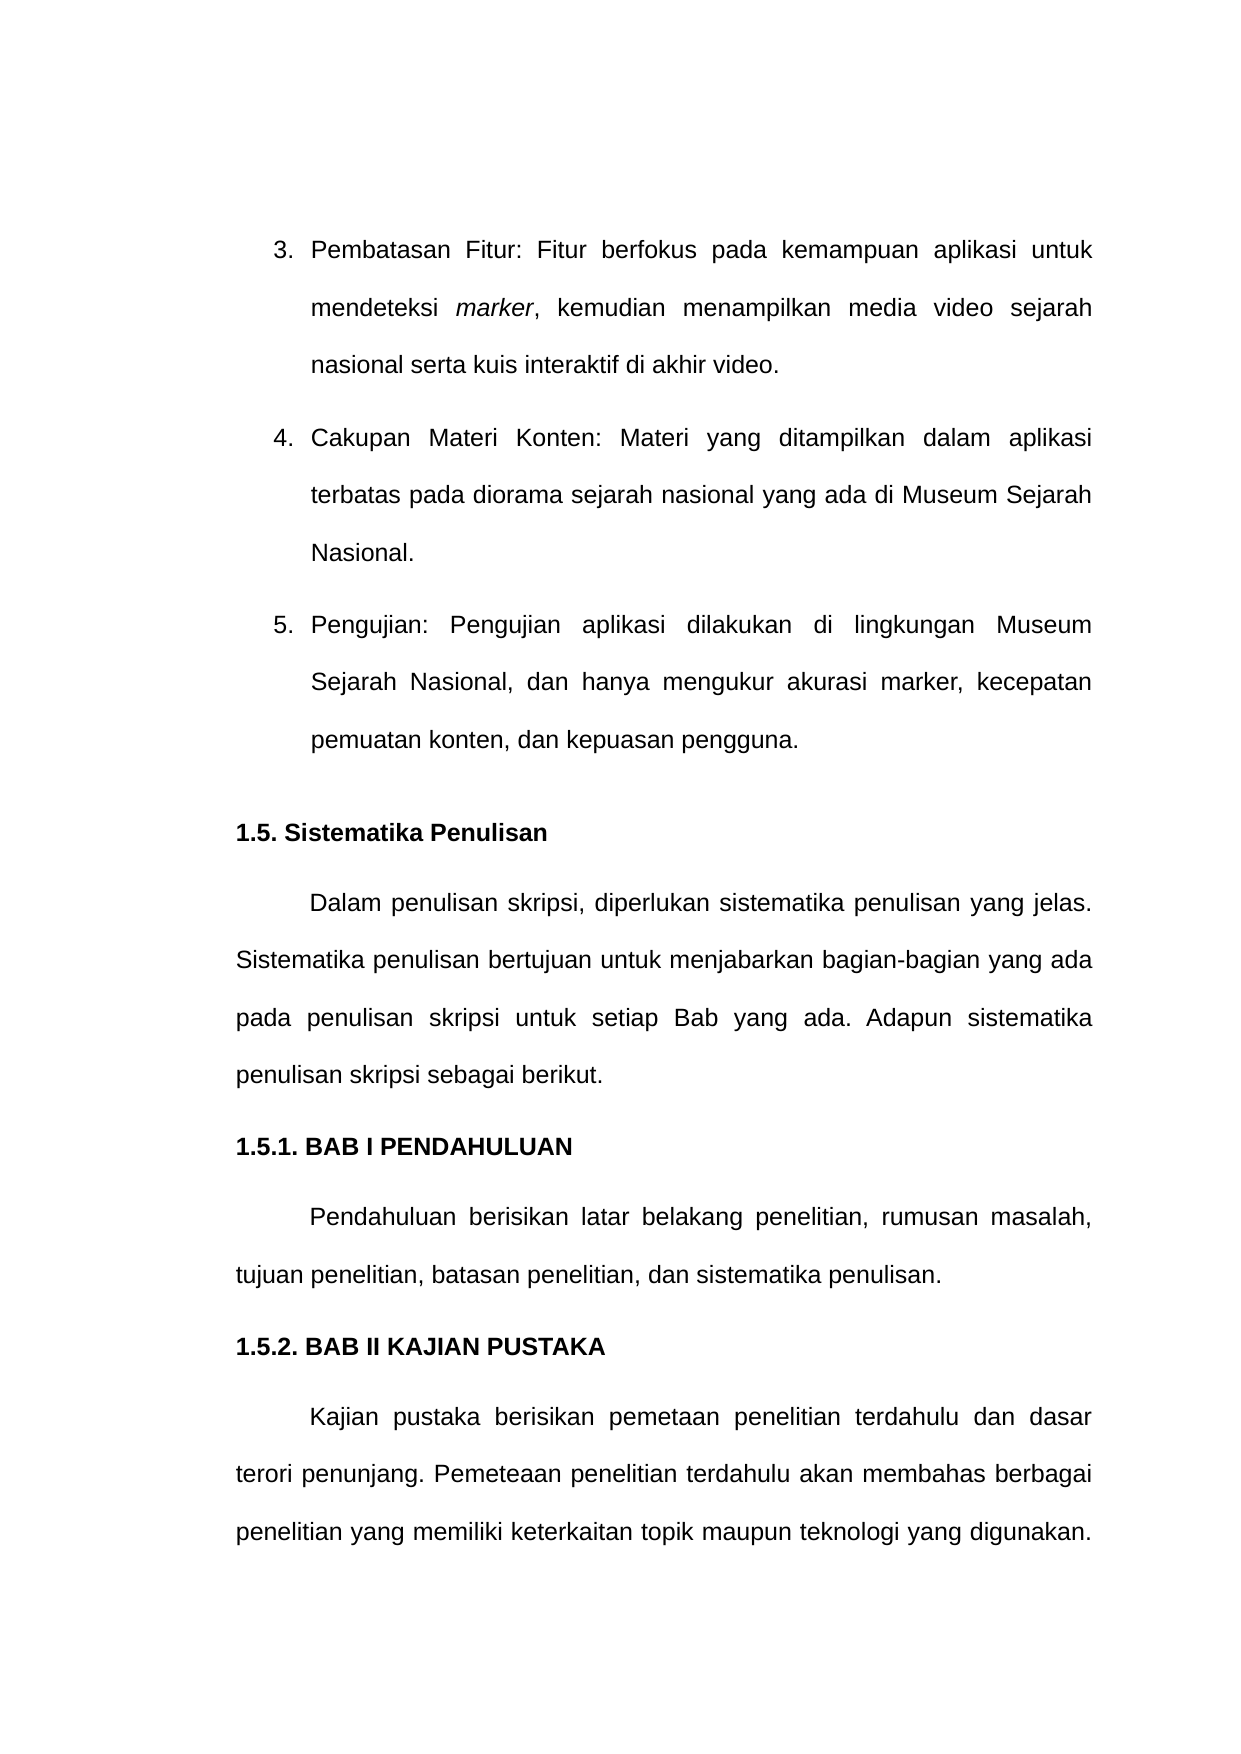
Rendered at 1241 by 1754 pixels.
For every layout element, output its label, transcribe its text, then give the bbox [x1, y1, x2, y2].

list Cakupan Materi Konten: Materi yang ditampilkan dalam aplikasi terbatas pada diorama sejarah nasional yang ada di Museum Sejarah Nasional. [273, 423, 1093, 566]
list Pengujian: Pengujian aplikasi dilakukan di lingkungan Museum Sejarah Nasional, dan hanya mengukur akurasi marker, kecepatan pemuatan konten, dan kepuasan pengguna. [273, 610, 1093, 753]
list Pembatasan Fitur: Fitur berfokus pada kemampuan aplikasi untuk mendeteksi marker, kemudian menampilkan media video sejarah nasional serta kuis interaktif di akhir video. [273, 236, 1093, 379]
subtitle 1.5.2. BAB II KAJIAN PUSTAKA [236, 1332, 1093, 1361]
text Dalam penulisan skripsi, diperlukan sistematika penulisan yang jelas. Sistematika penulisan bertujuan untuk menjabarkan bagian-bagian yang ada pada penulisan skripsi untuk setiap Bab yang ada. Adapun sistematika penulisan skripsi sebagai berikut. [236, 888, 1093, 1089]
subtitle 1.5.1. BAB I PENDAHULUAN [236, 1132, 1093, 1161]
text Pendahuluan berisikan latar belakang penelitian, rumusan masalah, tujuan penelitian, batasan penelitian, dan sistematika penulisan. [236, 1202, 1093, 1288]
subtitle 1.5. Sistematika Penulisan [236, 818, 1093, 846]
text Kajian pustaka berisikan pemetaan penelitian terdahulu dan dasar terori penunjang. Pemeteaan penelitian terdahulu akan membahas berbagai penelitian yang memiliki keterkaitan topik maupun teknologi yang digunakan. [236, 1402, 1093, 1546]
